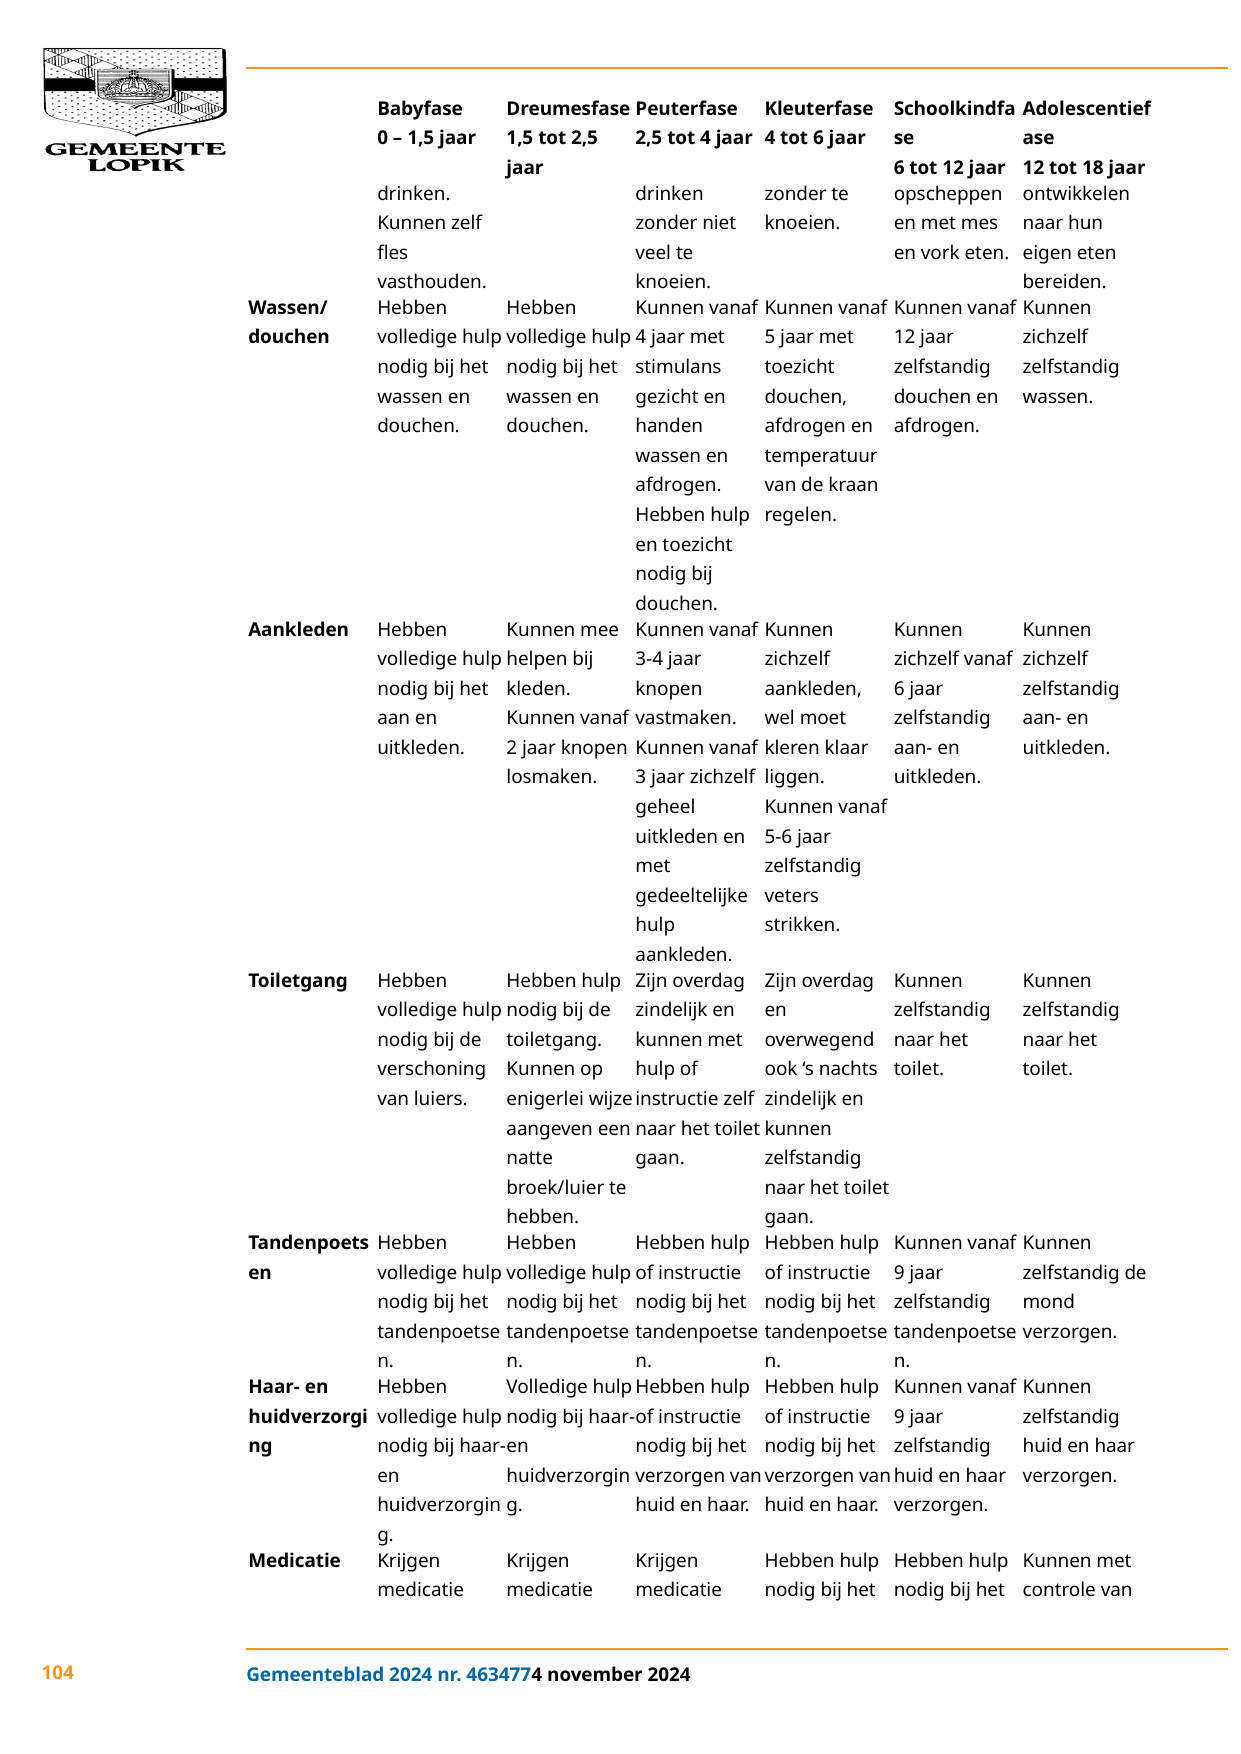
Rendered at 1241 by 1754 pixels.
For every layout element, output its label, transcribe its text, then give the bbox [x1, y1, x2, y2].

table_cell Kunnen zichzelf zelfstandig wassen. [1023, 294, 1152, 616]
table_cell Hebben hulp nodig bij het [894, 1547, 1022, 1602]
table_cell Hebben volledige hulp nodig bij het wassen en douchen. [506, 294, 635, 616]
table_cell zonder te knoeien. [764, 180, 893, 294]
table_header Babyfase 0 – 1,5 jaar [377, 95, 506, 180]
table_cell Kunnen zelfstandig naar het toilet. [1023, 967, 1152, 1229]
table_cell Kunnen zichzelf zelfstandig aan- en uitkleden. [1023, 616, 1152, 967]
table_cell Kunnen vanaf 12 jaar zelfstandig douchen en afdrogen. [894, 294, 1022, 616]
table_cell ontwikkelen naar hun eigen eten bereiden. [1023, 180, 1152, 294]
table_cell Aankleden [248, 616, 377, 967]
table_cell Zijn overdag en overwegend ook ‘s nachts zindelijk en kunnen zelfstandig naar het toilet gaan. [764, 967, 893, 1229]
table_cell Hebben hulp of instructie nodig bij het tandenpoetsen. [764, 1229, 893, 1373]
table_cell Hebben volledige hulp nodig bij haar- en huidverzorging. [377, 1373, 506, 1547]
table_cell Hebben volledige hulp nodig bij het tandenpoetsen. [377, 1229, 506, 1373]
table_cell Kunnen zichzelf vanaf 6 jaar zelfstandig aan- en uitkleden. [894, 616, 1022, 967]
table_header Kleuterfase 4 tot 6 jaar [764, 95, 893, 180]
table_header Dreumesfase 1,5 tot 2,5 jaar [506, 95, 635, 180]
table_cell opscheppen en met mes en vork eten. [894, 180, 1022, 294]
table_cell Kunnen met controle van [1023, 1547, 1152, 1602]
table_cell Kunnen zichzelf aankleden, wel moet kleren klaar liggen. Kunnen vanaf 5-6 jaar zelfstandig veters strikken. [764, 616, 893, 967]
table_cell Toiletgang [248, 967, 377, 1229]
table_cell Hebben hulp of instructie nodig bij het verzorgen van huid en haar. [764, 1373, 893, 1547]
table_cell Krijgen medicatie [377, 1547, 506, 1602]
table_header [248, 95, 377, 180]
table_cell drinken zonder niet veel te knoeien. [635, 180, 764, 294]
table_cell Medicatie [248, 1547, 377, 1602]
table_cell Kunnen vanaf 9 jaar zelfstandig tandenpoetsen. [894, 1229, 1022, 1373]
table_cell Hebben hulp of instructie nodig bij het tandenpoetsen. [635, 1229, 764, 1373]
table_cell Kunnen vanaf 9 jaar zelfstandig huid en haar verzorgen. [894, 1373, 1022, 1547]
table_cell Kunnen zelfstandig naar het toilet. [894, 967, 1022, 1229]
table_cell Hebben volledige hulp nodig bij het aan en uitkleden. [377, 616, 506, 967]
table_cell Kunnen vanaf 5 jaar met toezicht douchen, afdrogen en temperatuur van de kraan regelen. [764, 294, 893, 616]
table_cell Kunnen vanaf 3-4 jaar knopen vastmaken. Kunnen vanaf 3 jaar zichzelf geheel uitkleden en met gedeeltelijke hulp aankleden. [635, 616, 764, 967]
table_cell drinken. Kunnen zelf fles vasthouden. [377, 180, 506, 294]
table_cell Volledige hulp nodig bij haar- en huidverzorging. [506, 1373, 635, 1547]
table_cell Hebben volledige hulp nodig bij de verschoning van luiers. [377, 967, 506, 1229]
table_cell Kunnen zelfstandig huid en haar verzorgen. [1023, 1373, 1152, 1547]
table_cell Kunnen mee helpen bij kleden. Kunnen vanaf 2 jaar knopen losmaken. [506, 616, 635, 967]
table_cell Kunnen vanaf 4 jaar met stimulans gezicht en handen wassen en afdrogen. Hebben hulp en toezicht nodig bij douchen. [635, 294, 764, 616]
table_cell Kunnen zelfstandig de mond verzorgen. [1023, 1229, 1152, 1373]
table_cell Hebben volledige hulp nodig bij het wassen en douchen. [377, 294, 506, 616]
table_cell [506, 180, 635, 294]
table_cell Wassen/douchen [248, 294, 377, 616]
table_cell Hebben hulp nodig bij het [764, 1547, 893, 1602]
table_cell Hebben hulp of instructie nodig bij het verzorgen van huid en haar. [635, 1373, 764, 1547]
table_cell Tandenpoetsen [248, 1229, 377, 1373]
table_cell Hebben hulp nodig bij de toiletgang. Kunnen op enigerlei wijze aangeven een natte broek/luier te hebben. [506, 967, 635, 1229]
table_header Adolescentiefase 12 tot 18 jaar [1023, 95, 1152, 180]
table_cell Krijgen medicatie [635, 1547, 764, 1602]
table_header Peuterfase 2,5 tot 4 jaar [635, 95, 764, 180]
table_cell Krijgen medicatie [506, 1547, 635, 1602]
table_cell Haar- en huidverzorging [248, 1373, 377, 1547]
table_cell Hebben volledige hulp nodig bij het tandenpoetsen. [506, 1229, 635, 1373]
table_cell [248, 180, 377, 294]
table_header Schoolkindfase 6 tot 12 jaar [894, 95, 1022, 180]
table_cell Zijn overdag zindelijk en kunnen met hulp of instructie zelf naar het toilet gaan. [635, 967, 764, 1229]
picture [41, 47, 231, 172]
